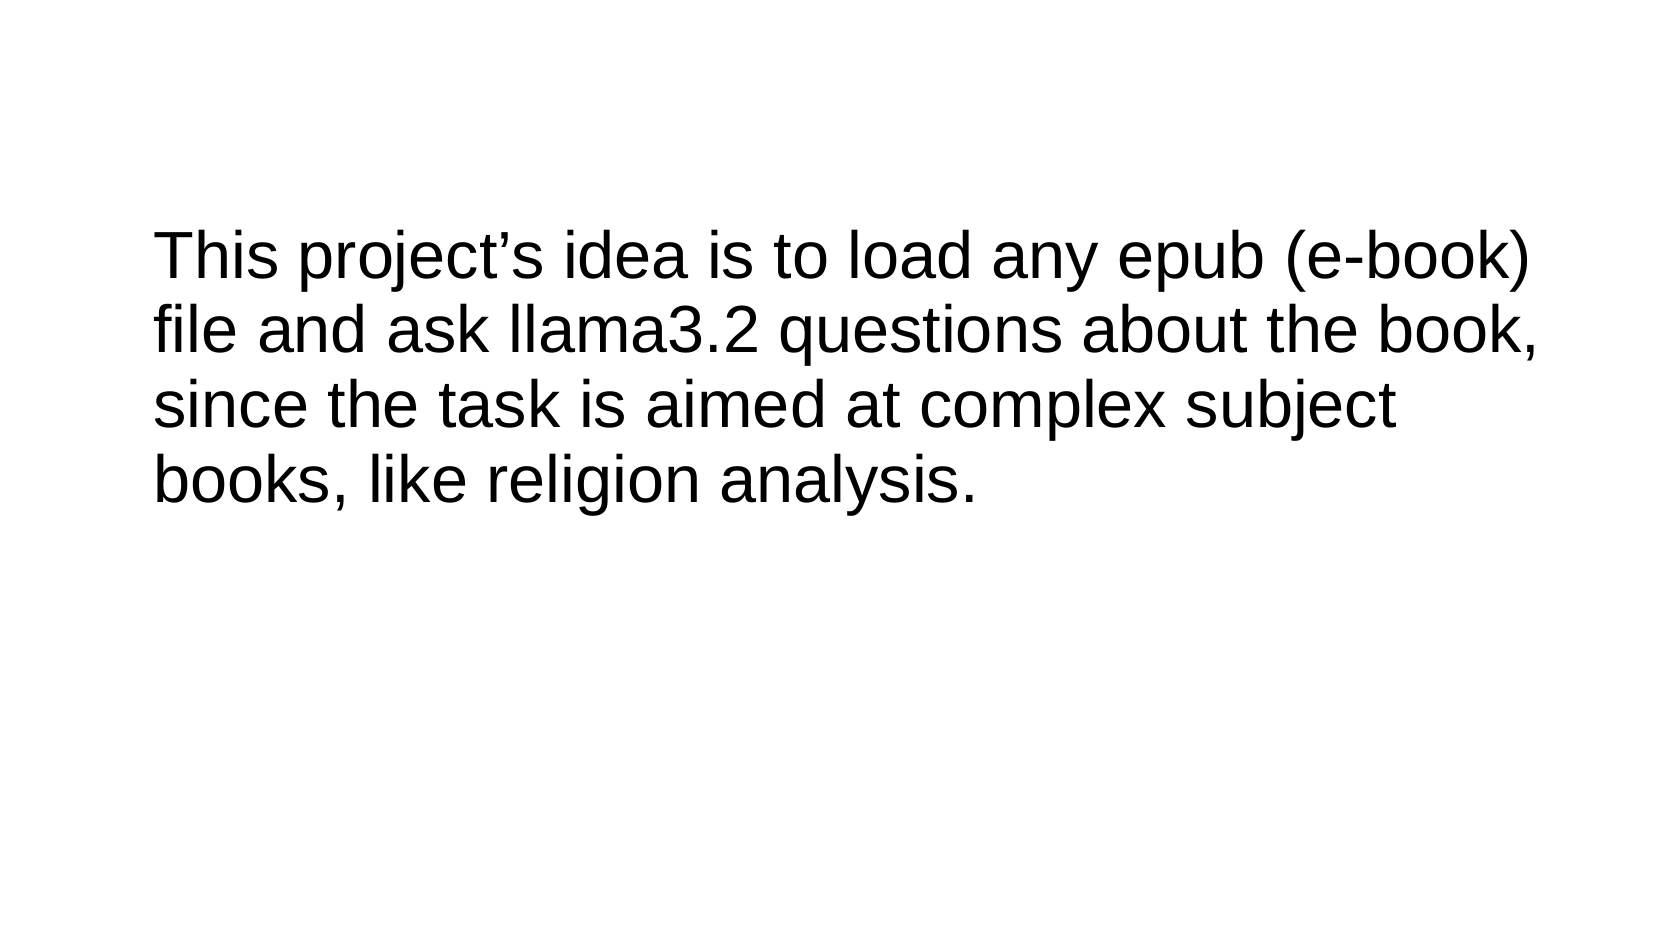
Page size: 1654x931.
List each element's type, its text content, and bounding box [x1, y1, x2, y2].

list This project’s idea is to load any epub (e-book) file and ask llama3.2 questions about the book, since the task is aimed at complex subject books, like religion analysis. [82, 217, 1571, 758]
